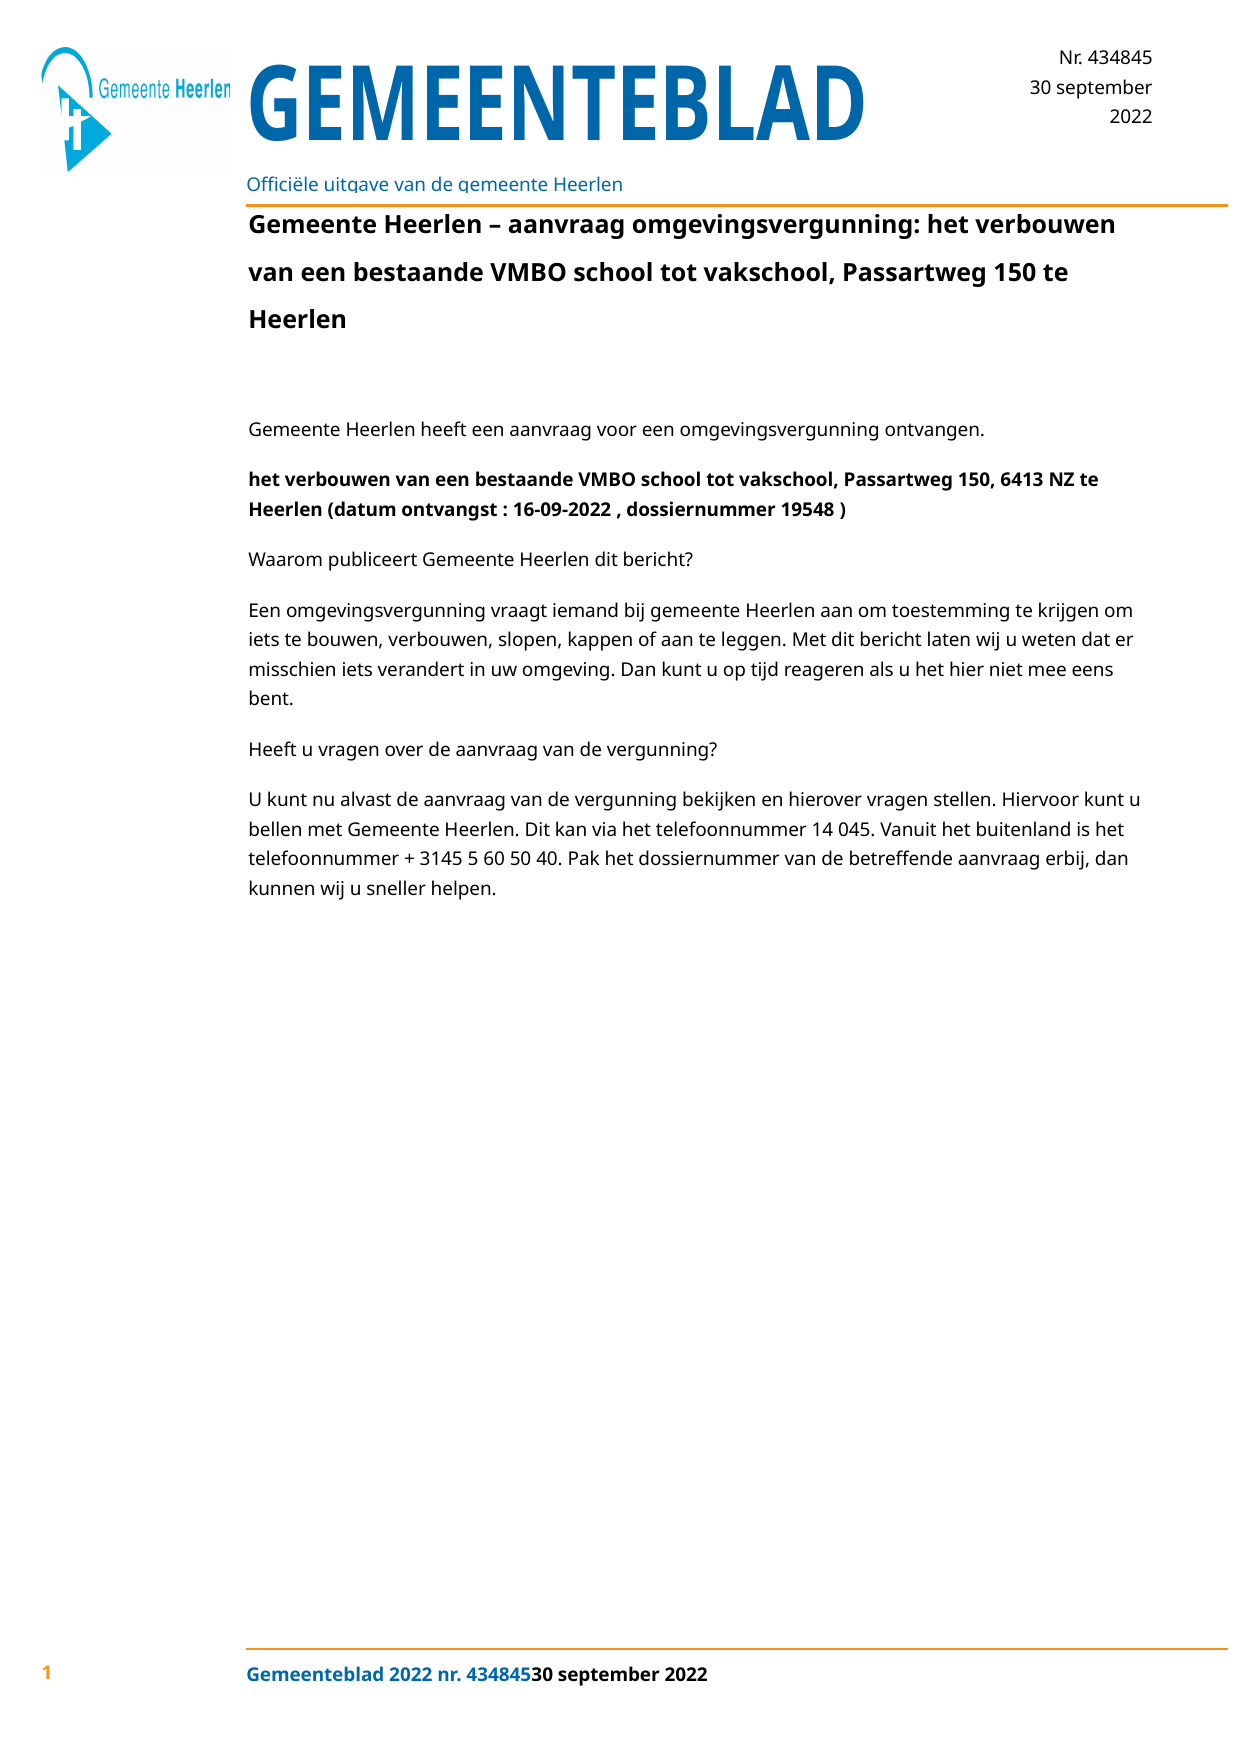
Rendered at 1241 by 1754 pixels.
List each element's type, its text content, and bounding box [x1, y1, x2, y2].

text Waarom publiceert Gemeente Heerlen dit bericht? [248, 546, 1152, 572]
text U kunt nu alvast de aanvraag van de vergunning bekijken en hierover vragen stellen. Hiervoor kunt u bellen met Gemeente Heerlen. Dit kan via het telefoonnummer 14 045. Vanuit het buitenland is het telefoonnummer + 3145 5 60 50 40. Pak het dossiernummer van de betreffende aanvraag erbij, dan kunnen wij u sneller helpen. [248, 786, 1152, 901]
picture [41, 47, 59, 70]
text Gemeente Heerlen – aanvraag omgevingsvergunning: het verbouwen van een bestaande VMBO school tot vakschool, Passartweg 150 te Heerlen [248, 207, 1152, 336]
picture [41, 47, 231, 172]
text Een omgevingsvergunning vraagt iemand bij gemeente Heerlen aan om toestemming te krijgen om iets te bouwen, verbouwen, slopen, kappen of aan te leggen. Met dit bericht laten wij u weten dat er misschien iets verandert in uw omgeving. Dan kunt u op tijd reageren als u het hier niet mee eens bent. [248, 597, 1152, 711]
text Heeft u vragen over de aanvraag van de vergunning? [248, 736, 1152, 762]
text het verbouwen van een bestaande VMBO school tot vakschool, Passartweg 150, 6413 NZ te Heerlen (datum ontvangst : 16-09-2022 , dossiernummer 19548 ) [248, 466, 1152, 522]
text Gemeente Heerlen heeft een aanvraag voor een omgevingsvergunning ontvangen. [248, 416, 1152, 442]
